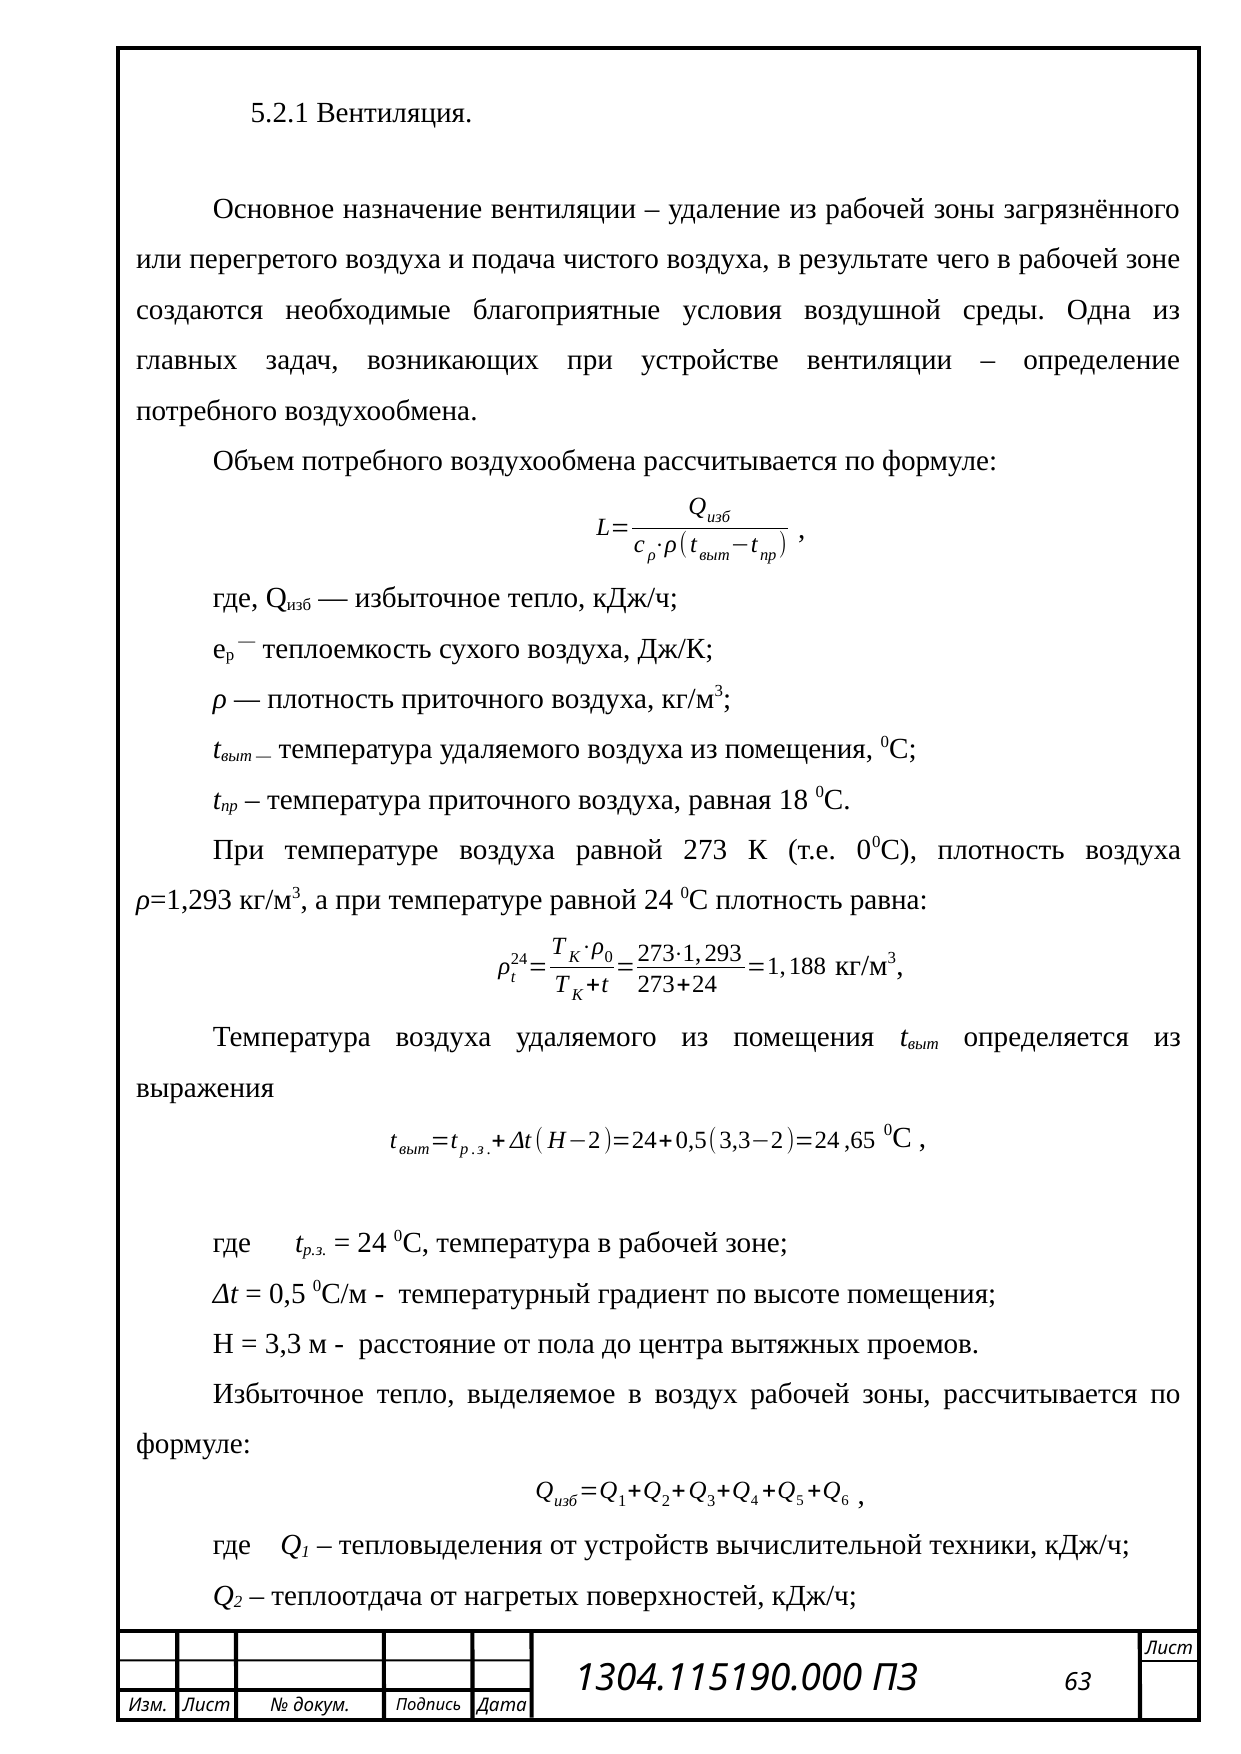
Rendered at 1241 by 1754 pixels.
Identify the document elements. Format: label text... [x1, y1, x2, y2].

text где, Qизб — избыточное тепло, кДж/ч; [136, 581, 1181, 614]
subtitle 5.2.1 Вентиляция. [120, 95, 1197, 128]
text где Q1 – тепловыделения от устройств вычислительной техники, кДж/ч; [136, 1527, 1181, 1561]
text где tр.з. = 24 0С, температура в рабочей зоне; [136, 1225, 1181, 1259]
text tпр – температура приточного воздуха, равная 18 0С. [136, 782, 1181, 815]
text кг/м3, [136, 933, 1181, 1003]
text ep — теплоемкость сухого воздуха, Дж/К; [136, 631, 1181, 664]
text H = 3,3 м - расстояние от пола до центра вытяжных проемов. [136, 1326, 1181, 1359]
text Основное назначение вентиляции – удаление из рабочей зоны загрязнённого или перегретого воздуха и подача чистого воздуха, в результате чего в рабочей зоне создаются необходимые благоприятные условия воздушной среды. Одна из главных задач, возникающих при устройстве вентиляции – определение потребного воздухообмена. [136, 191, 1181, 426]
text ρ — плотность приточного воздуха, кг/м3; [136, 681, 1181, 715]
text , [136, 493, 1181, 564]
text 0С , [136, 1120, 1181, 1158]
text Температура воздуха удаляемого из помещения tвыт определяется из выражения [136, 1019, 1181, 1103]
text При температуре воздуха равной 273 К (т.е. 00С), плотность воздуха ρ=1,293 кг/м3, а при температуре равной 24 0С плотность равна: [136, 832, 1181, 916]
text Избыточное тепло, выделяемое в воздух рабочей зоны, рассчитывается по формуле: [136, 1376, 1181, 1460]
text Q2 – теплоотдача от нагретых поверхностей, кДж/ч; [136, 1578, 1181, 1611]
text , [136, 1477, 1181, 1511]
text tвыт — температура удаляемого воздуха из помещения, 0С; [136, 731, 1181, 765]
text Объем потребного воздухообмена рассчитывается по формуле: [136, 443, 1181, 476]
text Δt = 0,5 0С/м - температурный градиент по высоте помещения; [136, 1276, 1181, 1309]
